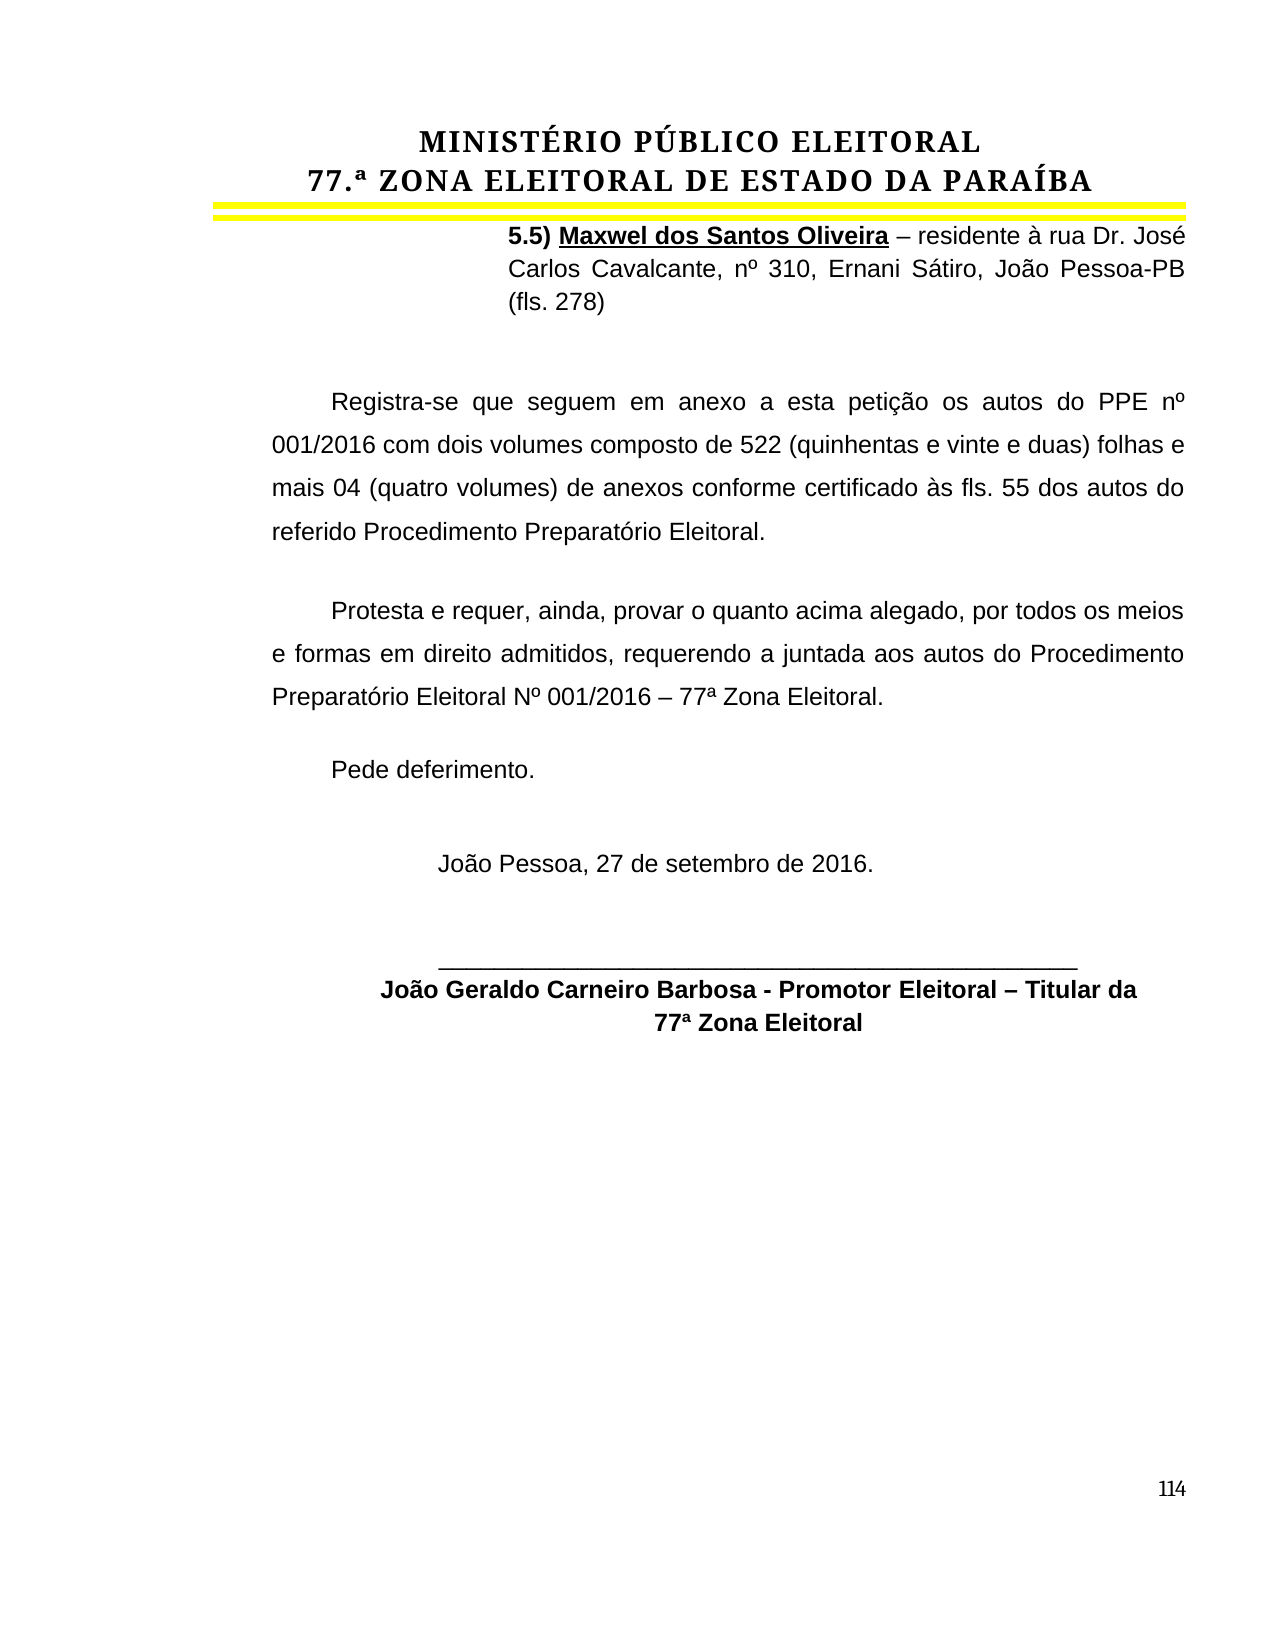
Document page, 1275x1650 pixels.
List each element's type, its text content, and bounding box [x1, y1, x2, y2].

text Registra-se que seguem em anexo a esta petição os autos do PPE nº 001/2016 com dois volumes composto de 522 (quinhentas e vinte e duas) folhas e mais 04 (quatro volumes) de anexos conforme certificado às fls. 55 dos autos do referido Procedimento Preparatório Eleitoral. [272, 387, 1186, 545]
text João Pessoa, 27 de setembro de 2016. [213, 849, 1186, 878]
text João Geraldo Carneiro Barbosa - Promotor Eleitoral – Titular da [213, 975, 1186, 1004]
text 77ª Zona Eleitoral [213, 1008, 1186, 1037]
text ______________________________________________ [213, 942, 1186, 971]
text Protesta e requer, ainda, provar o quanto acima alegado, por todos os meios e formas em direito admitidos, requerendo a juntada aos autos do Procedimento Preparatório Eleitoral Nº 001/2016 – 77ª Zona Eleitoral. [272, 596, 1186, 711]
list 5.5) Maxwel dos Santos Oliveira – residente à rua Dr. José Carlos Cavalcante, nº 310, Ernani Sátiro, João Pessoa-PB (fls. 278) [508, 221, 1186, 316]
text Pede deferimento. [272, 755, 1186, 784]
